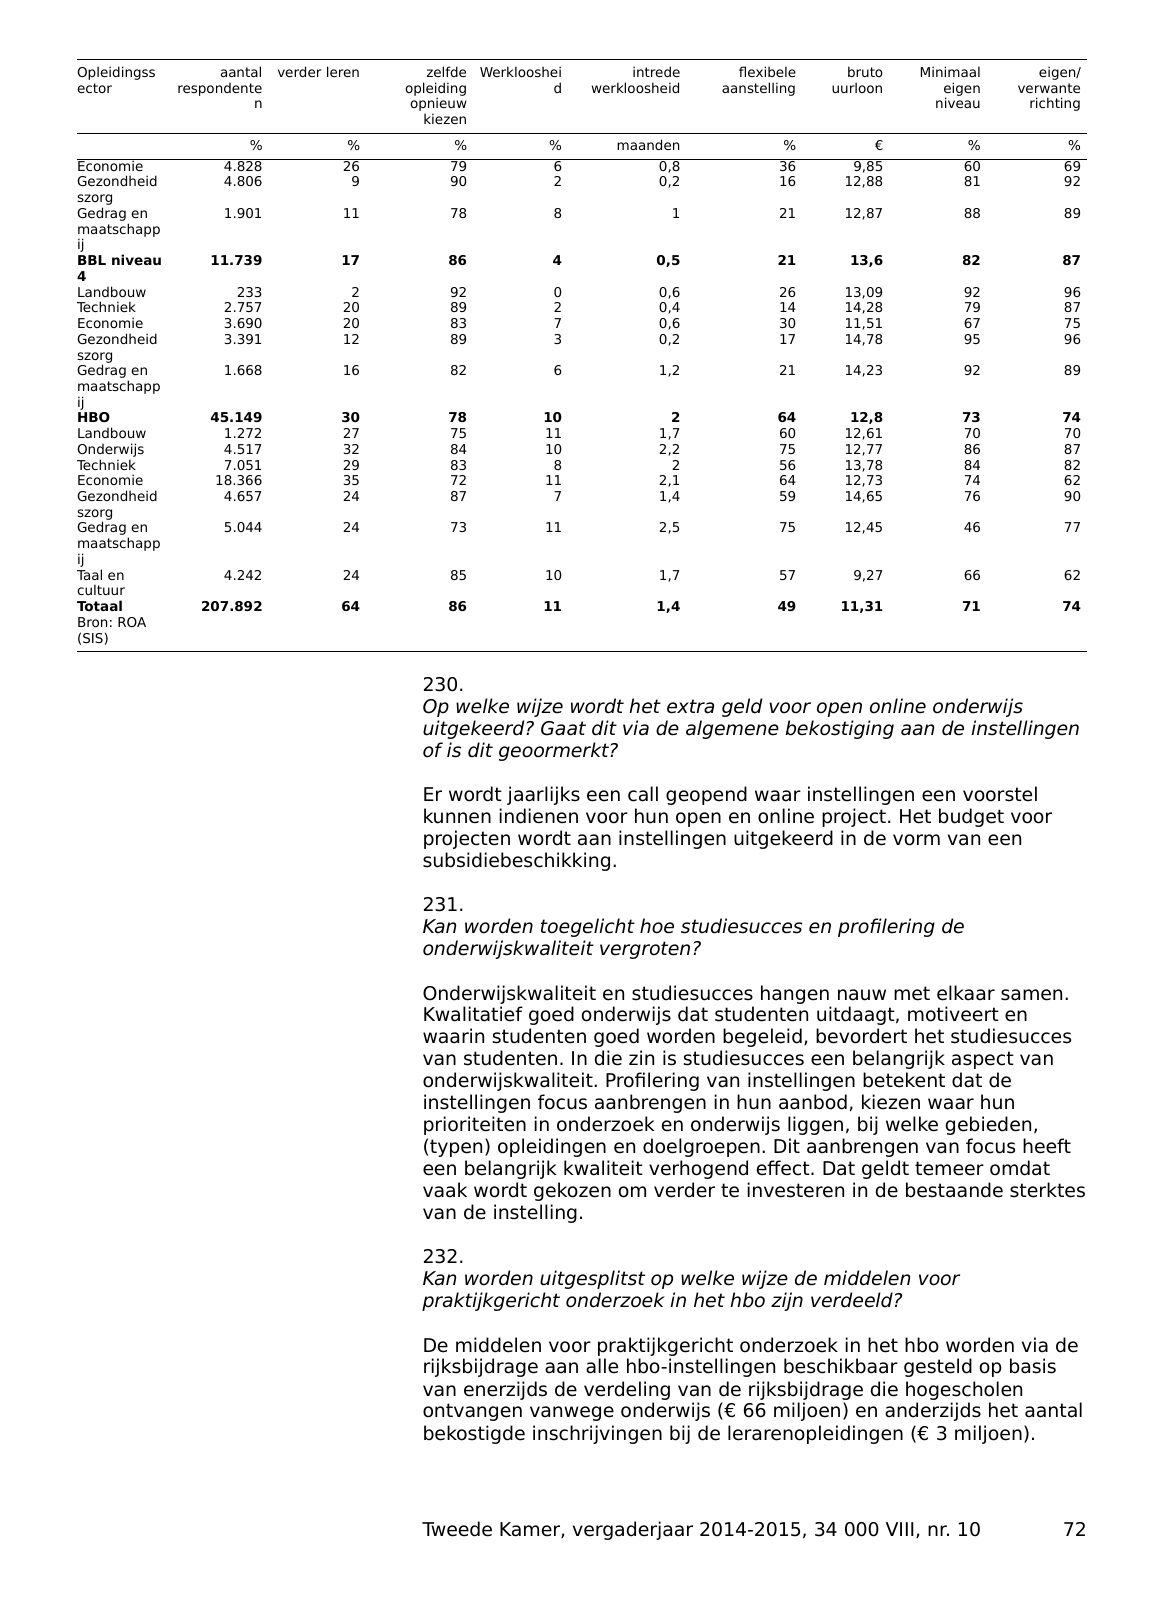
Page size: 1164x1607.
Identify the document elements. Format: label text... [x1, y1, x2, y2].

table_cell 89 [986, 363, 1087, 410]
table_cell % [473, 134, 568, 158]
table_cell 75 [366, 426, 473, 442]
table_cell 69 [986, 160, 1087, 174]
table_cell 24 [268, 489, 366, 520]
table_cell 24 [268, 568, 366, 599]
table_cell 82 [986, 458, 1087, 473]
text 232. [422, 1246, 1087, 1268]
table_cell 86 [366, 599, 473, 615]
table_cell 11 [473, 599, 568, 615]
table_cell 12,88 [802, 174, 889, 206]
table_header bruto uurloon [802, 60, 889, 132]
table_cell 75 [686, 442, 802, 457]
table_cell 35 [268, 473, 366, 489]
table_cell 84 [889, 458, 986, 473]
table_cell 13,09 [802, 284, 889, 300]
table_cell 9,27 [802, 568, 889, 599]
table_cell Gezondheidszorg [77, 174, 164, 206]
table_cell 21 [686, 363, 802, 410]
table_cell 70 [889, 426, 986, 442]
table_cell 67 [889, 316, 986, 332]
table_cell 64 [686, 473, 802, 489]
table_cell 26 [686, 284, 802, 300]
table_cell Gezondheidszorg [77, 332, 164, 363]
table_cell 1.901 [164, 206, 268, 253]
table_cell 13,6 [802, 253, 889, 284]
table_cell 2 [473, 300, 568, 316]
text Er wordt jaarlijks een call geopend waar instellingen een voorstel kunnen indienen voor hun open en online project. Het budget voor projecten wordt aan instellingen uitgekeerd in de vorm van een subsidiebeschikking. [422, 784, 1087, 872]
table_cell 2 [568, 410, 686, 426]
table_cell 2 [268, 284, 366, 300]
table_cell 86 [366, 253, 473, 284]
table_cell Taal en cultuur [77, 568, 164, 599]
table_cell [568, 615, 686, 651]
table_cell 2,5 [568, 520, 686, 567]
table_cell Economie [77, 473, 164, 489]
table_cell 46 [889, 520, 986, 567]
table_cell 89 [366, 332, 473, 363]
table_cell 76 [889, 489, 986, 520]
table_cell 14,65 [802, 489, 889, 520]
table_cell 79 [889, 300, 986, 316]
table_cell 89 [366, 300, 473, 316]
table_cell 1.668 [164, 363, 268, 410]
table_cell 11 [473, 520, 568, 567]
table_cell 12 [268, 332, 366, 363]
table_cell 87 [986, 300, 1087, 316]
table_cell maanden [568, 134, 686, 158]
table_header verder leren [268, 60, 366, 132]
table_cell % [889, 134, 986, 158]
table_cell 12,77 [802, 442, 889, 457]
table_cell 6 [473, 160, 568, 174]
table_cell 82 [366, 363, 473, 410]
table_cell 2 [568, 458, 686, 473]
table_cell 11 [473, 473, 568, 489]
table_cell 87 [366, 489, 473, 520]
table_header zelfde opleiding opnieuw kiezen [366, 60, 473, 132]
table_cell 2,1 [568, 473, 686, 489]
table_cell % [366, 134, 473, 158]
table_header eigen/ verwante richting [986, 60, 1087, 132]
table_cell 92 [986, 174, 1087, 206]
table_header aantal respondenten [164, 60, 268, 132]
table_cell 0,8 [568, 160, 686, 174]
table_cell 83 [366, 316, 473, 332]
table_cell 64 [268, 599, 366, 615]
table_cell 83 [366, 458, 473, 473]
table_cell 29 [268, 458, 366, 473]
table_cell 56 [686, 458, 802, 473]
table_cell 4 [473, 253, 568, 284]
table_cell 30 [268, 410, 366, 426]
text 231. [422, 894, 1087, 916]
table_cell 13,78 [802, 458, 889, 473]
table_cell 1,4 [568, 599, 686, 615]
table_cell 27 [268, 426, 366, 442]
table_cell [268, 615, 366, 651]
table_cell 11 [473, 426, 568, 442]
table_cell 88 [889, 206, 986, 253]
table_cell Techniek [77, 300, 164, 316]
table_cell 4.806 [164, 174, 268, 206]
table_cell 59 [686, 489, 802, 520]
table_cell 62 [986, 568, 1087, 599]
text Onderwijskwaliteit en studiesucces hangen nauw met elkaar samen. Kwalitatief goed onderwijs dat studenten uitdaagt, motiveert en waarin studenten goed worden begeleid, bevordert het studiesucces van studenten. In die zin is studiesucces een belangrijk aspect van onderwijskwaliteit. Profilering van instellingen betekent dat de instellingen focus aanbrengen in hun aanbod, kiezen waar hun prioriteiten in onderzoek en onderwijs liggen, bij welke gebieden, (typen) opleidingen en doelgroepen. Dit aanbrengen van focus heeft een belangrijk kwaliteit verhogend effect. Dat geldt temeer omdat vaak wordt gekozen om verder te investeren in de bestaande sterktes van de instelling. [422, 982, 1087, 1224]
table_cell HBO [77, 410, 164, 426]
table_cell 20 [268, 300, 366, 316]
table_cell 8 [473, 206, 568, 253]
table_cell 20 [268, 316, 366, 332]
table_cell 87 [986, 253, 1087, 284]
table_cell 92 [366, 284, 473, 300]
table_cell 12,73 [802, 473, 889, 489]
table_cell Landbouw [77, 426, 164, 442]
table_cell 73 [366, 520, 473, 567]
table_cell [77, 134, 164, 158]
table_cell 90 [366, 174, 473, 206]
table_header flexibele aanstelling [686, 60, 802, 132]
table_cell 86 [889, 442, 986, 457]
table_cell 18.366 [164, 473, 268, 489]
table_cell 75 [686, 520, 802, 567]
table_cell 12,61 [802, 426, 889, 442]
table_cell 10 [473, 442, 568, 457]
table_cell 2.757 [164, 300, 268, 316]
table_cell 70 [986, 426, 1087, 442]
table_cell 10 [473, 410, 568, 426]
table_cell 0,6 [568, 316, 686, 332]
table_cell 1,4 [568, 489, 686, 520]
table_cell 62 [986, 473, 1087, 489]
table_cell 1,2 [568, 363, 686, 410]
table_cell 14,28 [802, 300, 889, 316]
table_cell 2,2 [568, 442, 686, 457]
table_cell Landbouw [77, 284, 164, 300]
table_cell 1,7 [568, 426, 686, 442]
table_cell 0 [473, 284, 568, 300]
table_cell [889, 615, 986, 651]
table_cell 6 [473, 363, 568, 410]
table_cell 7 [473, 489, 568, 520]
table_cell 73 [889, 410, 986, 426]
table_cell 82 [889, 253, 986, 284]
text Op welke wijze wordt het extra geld voor open online onderwijs uitgekeerd? Gaat dit via de algemene bekostiging aan de instellingen of is dit geoormerkt? [422, 696, 1087, 762]
table_cell Gedrag en maatschappij [77, 206, 164, 253]
table_cell 21 [686, 206, 802, 253]
table_cell BBL niveau 4 [77, 253, 164, 284]
table_cell 7.051 [164, 458, 268, 473]
table_cell 4.828 [164, 160, 268, 174]
table_cell Gedrag en maatschappij [77, 520, 164, 567]
table_cell 11 [268, 206, 366, 253]
table_cell 11,31 [802, 599, 889, 615]
text 230. [422, 674, 1087, 696]
table_cell 96 [986, 284, 1087, 300]
table_cell Totaal [77, 599, 164, 615]
table_cell 0,5 [568, 253, 686, 284]
table_cell 12,87 [802, 206, 889, 253]
table_cell 71 [889, 599, 986, 615]
table_cell 2 [473, 174, 568, 206]
table_cell 3 [473, 332, 568, 363]
table_header Opleidingssector [77, 60, 164, 132]
table_cell 49 [686, 599, 802, 615]
table_cell Economie [77, 316, 164, 332]
table_cell [366, 615, 473, 651]
table_cell 30 [686, 316, 802, 332]
table_cell 3.690 [164, 316, 268, 332]
table_cell 81 [889, 174, 986, 206]
table_cell 89 [986, 206, 1087, 253]
table_cell 21 [686, 253, 802, 284]
table_cell 74 [986, 410, 1087, 426]
table_cell 8 [473, 458, 568, 473]
table_header Minimaal eigen niveau [889, 60, 986, 132]
table_cell 85 [366, 568, 473, 599]
table_cell [986, 615, 1087, 651]
table_cell [802, 615, 889, 651]
table_cell Gedrag en maatschappij [77, 363, 164, 410]
table_cell 0,2 [568, 174, 686, 206]
table_header Werkloosheid [473, 60, 568, 132]
table_cell 1.272 [164, 426, 268, 442]
table_cell 90 [986, 489, 1087, 520]
table_cell 3.391 [164, 332, 268, 363]
table_cell 1 [568, 206, 686, 253]
table_cell 74 [889, 473, 986, 489]
table_cell 72 [366, 473, 473, 489]
table_cell 0,4 [568, 300, 686, 316]
table_cell 0,2 [568, 332, 686, 363]
table_cell 16 [686, 174, 802, 206]
table_cell Economie [77, 160, 164, 174]
table_cell € [802, 134, 889, 158]
table_cell 24 [268, 520, 366, 567]
table_cell 60 [889, 160, 986, 174]
table_cell 14,23 [802, 363, 889, 410]
table_cell % [164, 134, 268, 158]
table_cell 96 [986, 332, 1087, 363]
table_cell 4.517 [164, 442, 268, 457]
text Kan worden toegelicht hoe studiesucces en profilering de onderwijskwaliteit vergroten? [422, 916, 1087, 960]
table_cell 77 [986, 520, 1087, 567]
table_cell 12,8 [802, 410, 889, 426]
table_cell 32 [268, 442, 366, 457]
table_cell 36 [686, 160, 802, 174]
table_cell Bron: ROA (SIS) [77, 615, 164, 651]
table_cell 26 [268, 160, 366, 174]
table_cell 92 [889, 284, 986, 300]
table_header intrede werkloosheid [568, 60, 686, 132]
text De middelen voor praktijkgericht onderzoek in het hbo worden via de rijksbijdrage aan alle hbo-instellingen beschikbaar gesteld op basis van enerzijds de verdeling van de rijksbijdrage die hogescholen ontvangen vanwege onderwijs (€ 66 miljoen) en anderzijds het aantal bekostigde inschrijvingen bij de lerarenopleidingen (€ 3 miljoen). [422, 1334, 1087, 1444]
table_cell 5.044 [164, 520, 268, 567]
table_cell 14 [686, 300, 802, 316]
table_cell 57 [686, 568, 802, 599]
table_cell 78 [366, 410, 473, 426]
table_cell 233 [164, 284, 268, 300]
table_cell 78 [366, 206, 473, 253]
table_cell [164, 615, 268, 651]
table_cell 14,78 [802, 332, 889, 363]
table_cell % [268, 134, 366, 158]
table_cell 1,7 [568, 568, 686, 599]
table_cell 0,6 [568, 284, 686, 300]
table_cell 16 [268, 363, 366, 410]
table_cell % [986, 134, 1087, 158]
table_cell Gezondheidszorg [77, 489, 164, 520]
table_cell 9 [268, 174, 366, 206]
table_cell Onderwijs [77, 442, 164, 457]
table_cell 10 [473, 568, 568, 599]
table_cell 12,45 [802, 520, 889, 567]
table_cell 64 [686, 410, 802, 426]
table_cell 84 [366, 442, 473, 457]
table_cell 95 [889, 332, 986, 363]
table_cell 87 [986, 442, 1087, 457]
table_cell 7 [473, 316, 568, 332]
table_cell 17 [268, 253, 366, 284]
table_cell % [686, 134, 802, 158]
table_cell 66 [889, 568, 986, 599]
table_cell 79 [366, 160, 473, 174]
table_cell 75 [986, 316, 1087, 332]
table_cell 9,85 [802, 160, 889, 174]
table_cell 11,51 [802, 316, 889, 332]
table_cell 4.242 [164, 568, 268, 599]
table_cell Techniek [77, 458, 164, 473]
table_cell 207.892 [164, 599, 268, 615]
table_cell 45.149 [164, 410, 268, 426]
table_cell 74 [986, 599, 1087, 615]
table_cell 17 [686, 332, 802, 363]
table_cell 60 [686, 426, 802, 442]
table_cell 4.657 [164, 489, 268, 520]
table_cell 92 [889, 363, 986, 410]
table_cell 11.739 [164, 253, 268, 284]
table_cell [473, 615, 568, 651]
text Kan worden uitgesplitst op welke wijze de middelen voor praktijkgericht onderzoek in het hbo zijn verdeeld? [422, 1268, 1087, 1312]
table_cell [686, 615, 802, 651]
